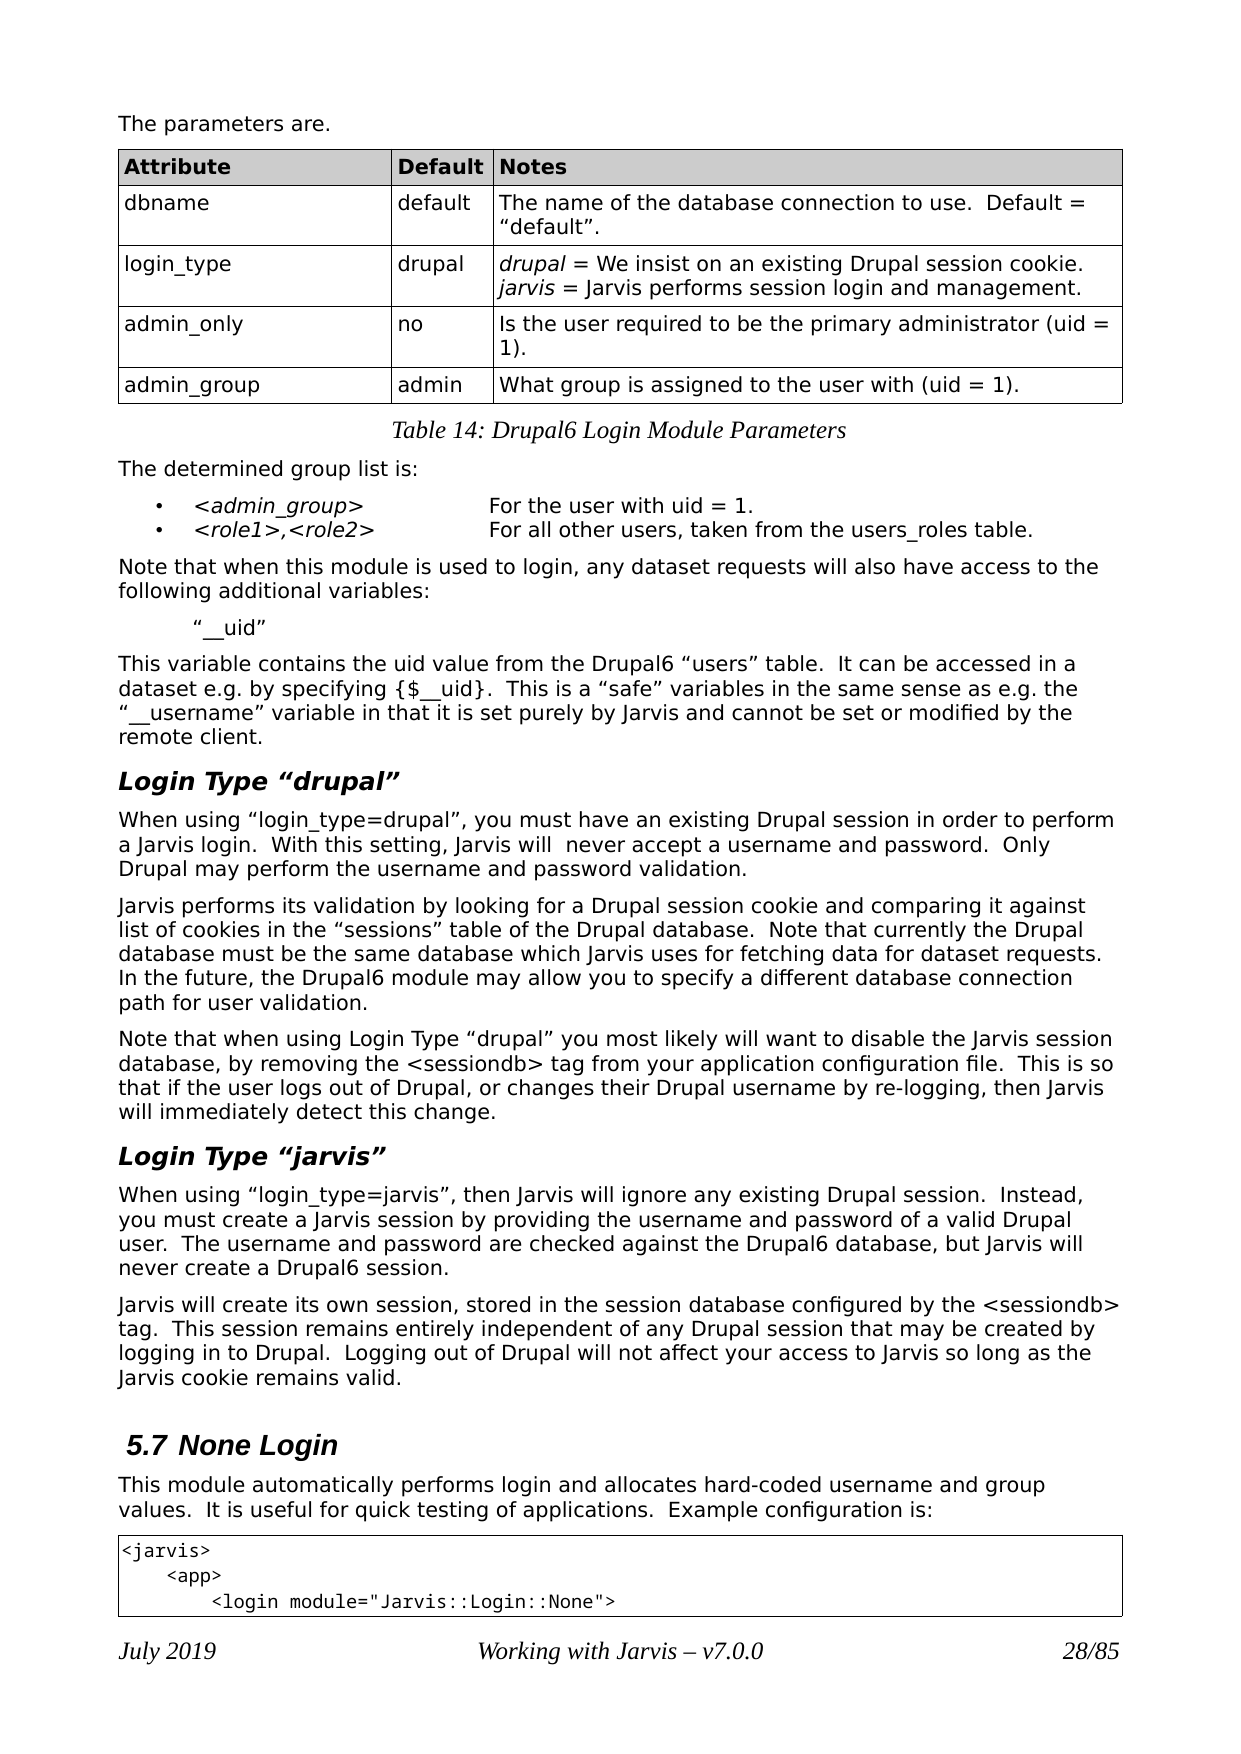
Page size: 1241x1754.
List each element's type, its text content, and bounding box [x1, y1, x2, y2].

table_cell no [392, 307, 493, 366]
table_cell What group is assigned to the user with (uid = 1). [494, 368, 1122, 403]
table_cell drupal = We insist on an existing Drupal session cookie. jarvis = Jarvis performs session login and management. [494, 246, 1122, 306]
table_header Attribute [119, 150, 391, 185]
text <app> [119, 1560, 1122, 1586]
text Note that when using Login Type “drupal” you most likely will want to disable the Jarvis session database, by removing the <sessiondb> tag from your application configuration file. This is so that if the user logs out of Drupal, or changes their Drupal username by re-logging, then Jarvis will immediately detect this change. [118, 1027, 1122, 1124]
table_cell drupal [392, 246, 493, 306]
table_cell dbname [119, 186, 391, 245]
table_cell Is the user required to be the primary administrator (uid = 1). [494, 307, 1122, 366]
subtitle Login Type “jarvis” [118, 1142, 1122, 1171]
table_cell login_type [119, 246, 391, 306]
text This variable contains the uid value from the Drupal6 “users” table. It can be accessed in a dataset e.g. by specifying {$__uid}. This is a “safe” variables in the same sense as e.g. the “__username” variable in that it is set purely by Jarvis and cannot be set or modified by the remote client. [118, 652, 1122, 749]
table_header Notes [494, 150, 1122, 185]
table_cell admin [392, 368, 493, 403]
text The parameters are. [118, 112, 1122, 136]
list <admin_group> For the user with uid = 1. [156, 494, 1122, 518]
text When using “login_type=jarvis”, then Jarvis will ignore any existing Drupal session. Instead, you must create a Jarvis session by providing the username and password of a valid Drupal user. The username and password are checked against the Drupal6 database, but Jarvis will never create a Drupal6 session. [118, 1183, 1122, 1280]
table_cell admin_only [119, 307, 391, 366]
table_cell default [392, 186, 493, 245]
table_header Default [392, 150, 493, 185]
text The determined group list is: [118, 457, 1122, 481]
subtitle Login Type “drupal” [118, 767, 1122, 796]
text <login module="Jarvis::Login::None"> [119, 1586, 1122, 1616]
text “__uid” [118, 616, 1122, 640]
table_cell admin_group [119, 368, 391, 403]
text <jarvis> [119, 1536, 1122, 1560]
text Jarvis performs its validation by looking for a Drupal session cookie and comparing it against list of cookies in the “sessions” table of the Drupal database. Note that currently the Drupal database must be the same database which Jarvis uses for fetching data for dataset requests. In the future, the Drupal6 module may allow you to specify a different database connection path for user validation. [118, 894, 1122, 1015]
text This module automatically performs login and allocates hard-coded username and group values. It is useful for quick testing of applications. Example configuration is: [118, 1473, 1122, 1522]
text Jarvis will create its own session, stored in the session database configured by the <sessiondb> tag. This session remains entirely independent of any Drupal session that may be created by logging in to Drupal. Logging out of Drupal will not affect your access to Jarvis so long as the Jarvis cookie remains valid. [118, 1293, 1122, 1390]
text Table 14: Drupal6 Login Module Parameters [118, 416, 1122, 444]
text When using “login_type=drupal”, you must have an existing Drupal session in order to perform a Jarvis login. With this setting, Jarvis will never accept a username and password. Only Drupal may perform the username and password validation. [118, 808, 1122, 881]
subtitle None Login [118, 1427, 1122, 1461]
text Note that when this module is used to login, any dataset requests will also have access to the following additional variables: [118, 555, 1122, 603]
table_cell The name of the database connection to use. Default = “default”. [494, 186, 1122, 245]
list <role1>,<role2> For all other users, taken from the users_roles table. [156, 518, 1122, 542]
